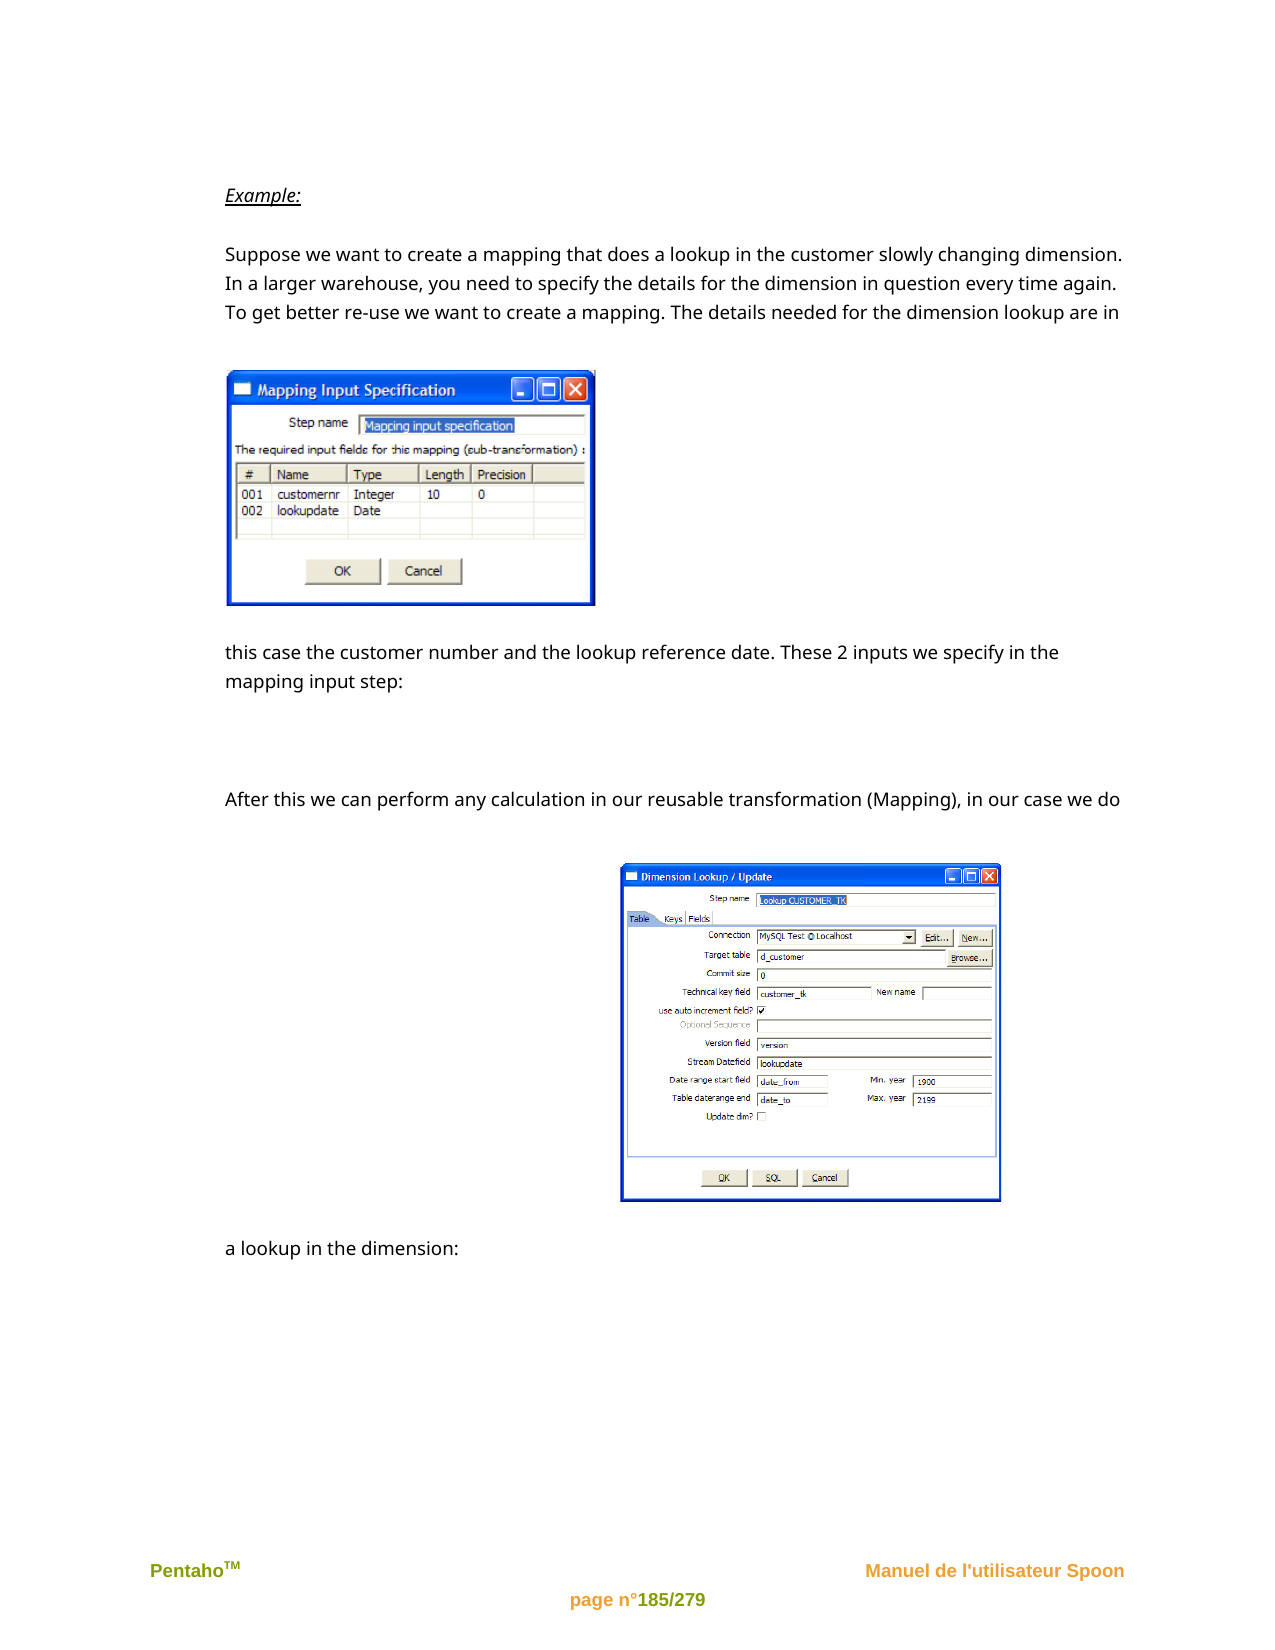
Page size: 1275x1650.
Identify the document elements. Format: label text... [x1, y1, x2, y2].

text Example: [225, 179, 1125, 209]
text Suppose we want to create a mapping that does a lookup in the customer slowly changing dimension. In a larger warehouse, you need to specify the details for the dimension in question every time again. To get better re-use we want to create a mapping. The details needed for the dimension lookup are in this case the customer number and the lookup reference date. These 2 inputs we specify in the mapping input step: [225, 238, 1125, 695]
text After this we can perform any calculation in our reusable transformation (Mapping), in our case we do a lookup in the dimension: [225, 783, 1125, 1261]
